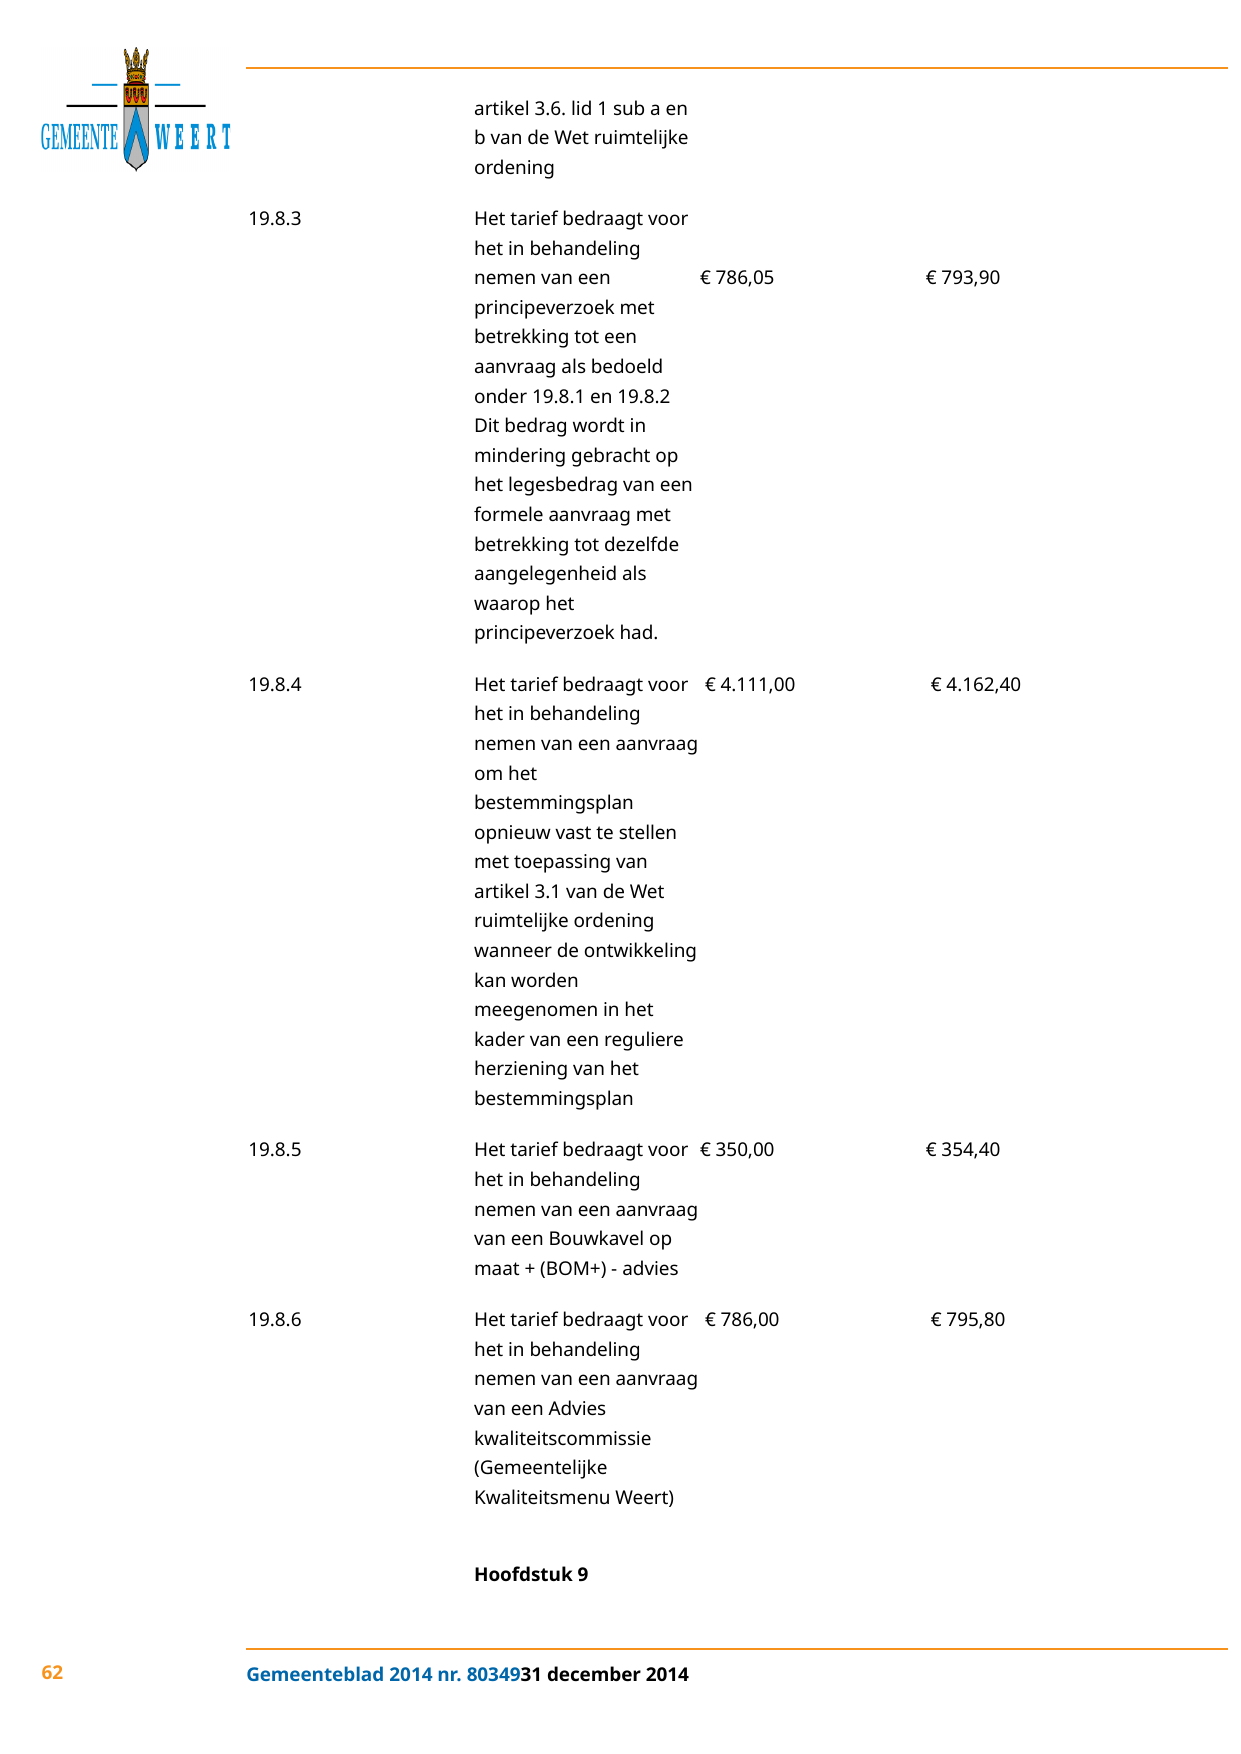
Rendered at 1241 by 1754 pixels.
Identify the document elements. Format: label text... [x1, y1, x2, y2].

table_cell € 795,80 [926, 1306, 1152, 1510]
table_cell € 786,00 [700, 1306, 926, 1510]
table_cell [248, 1111, 474, 1137]
table_cell [474, 180, 700, 205]
table_cell Het tarief bedraagt voor het in behandeling nemen van een principeverzoek met betrekking tot een aanvraag als bedoeld onder 19.8.1 en 19.8.2 Dit bedrag wordt in mindering gebracht op het legesbedrag van een formele aanvraag met betrekking tot dezelfde aangelegenheid als waarop het principeverzoek had. [474, 205, 700, 645]
table_cell [700, 180, 926, 205]
table_cell Het tarief bedraagt voor het in behandeling nemen van een aanvraag van een Bouwkavel op maat + (BOM+) - advies [474, 1137, 700, 1281]
table_cell 19.8.6 [248, 1306, 474, 1510]
table_cell Het tarief bedraagt voor het in behandeling nemen van een aanvraag van een Advies kwaliteitscommissie (Gemeentelijke Kwaliteitsmenu Weert) [474, 1306, 700, 1510]
table_header [926, 1561, 1152, 1587]
table_cell Het tarief bedraagt voor het in behandeling nemen van een aanvraag om het bestemmingsplan opnieuw vast te stellen met toepassing van artikel 3.1 van de Wet ruimtelijke ordening wanneer de ontwikkeling kan worden meegenomen in het kader van een reguliere herziening van het bestemmingsplan [474, 671, 700, 1111]
table_cell € 4.162,40 [926, 671, 1152, 1111]
table_cell 19.8.3 [248, 205, 474, 645]
table_cell [926, 95, 1152, 180]
table_cell [926, 645, 1152, 671]
table_header [248, 1561, 474, 1587]
table_cell [926, 1281, 1152, 1306]
table_cell [926, 180, 1152, 205]
table_cell 19.8.5 [248, 1137, 474, 1281]
picture [41, 47, 231, 172]
table_cell € 786,05 [700, 205, 926, 645]
table_cell € 350,00 [700, 1137, 926, 1281]
table_cell [248, 645, 474, 671]
table_cell [700, 645, 926, 671]
table_cell [700, 1281, 926, 1306]
table_header [700, 1561, 926, 1587]
table_cell [248, 95, 474, 180]
table_cell [474, 645, 700, 671]
table_cell [474, 1281, 700, 1306]
table_cell [926, 1111, 1152, 1137]
table_cell [700, 1111, 926, 1137]
table_cell [248, 180, 474, 205]
table_cell artikel 3.6. lid 1 sub a en b van de Wet ruimtelijke ordening [474, 95, 700, 180]
table_cell [248, 1281, 474, 1306]
table_cell € 354,40 [926, 1137, 1152, 1281]
table_cell 19.8.4 [248, 671, 474, 1111]
table_cell [700, 95, 926, 180]
table_header Hoofdstuk 9 [474, 1561, 700, 1587]
table_cell € 793,90 [926, 205, 1152, 645]
table_cell € 4.111,00 [700, 671, 926, 1111]
table_cell [474, 1111, 700, 1137]
